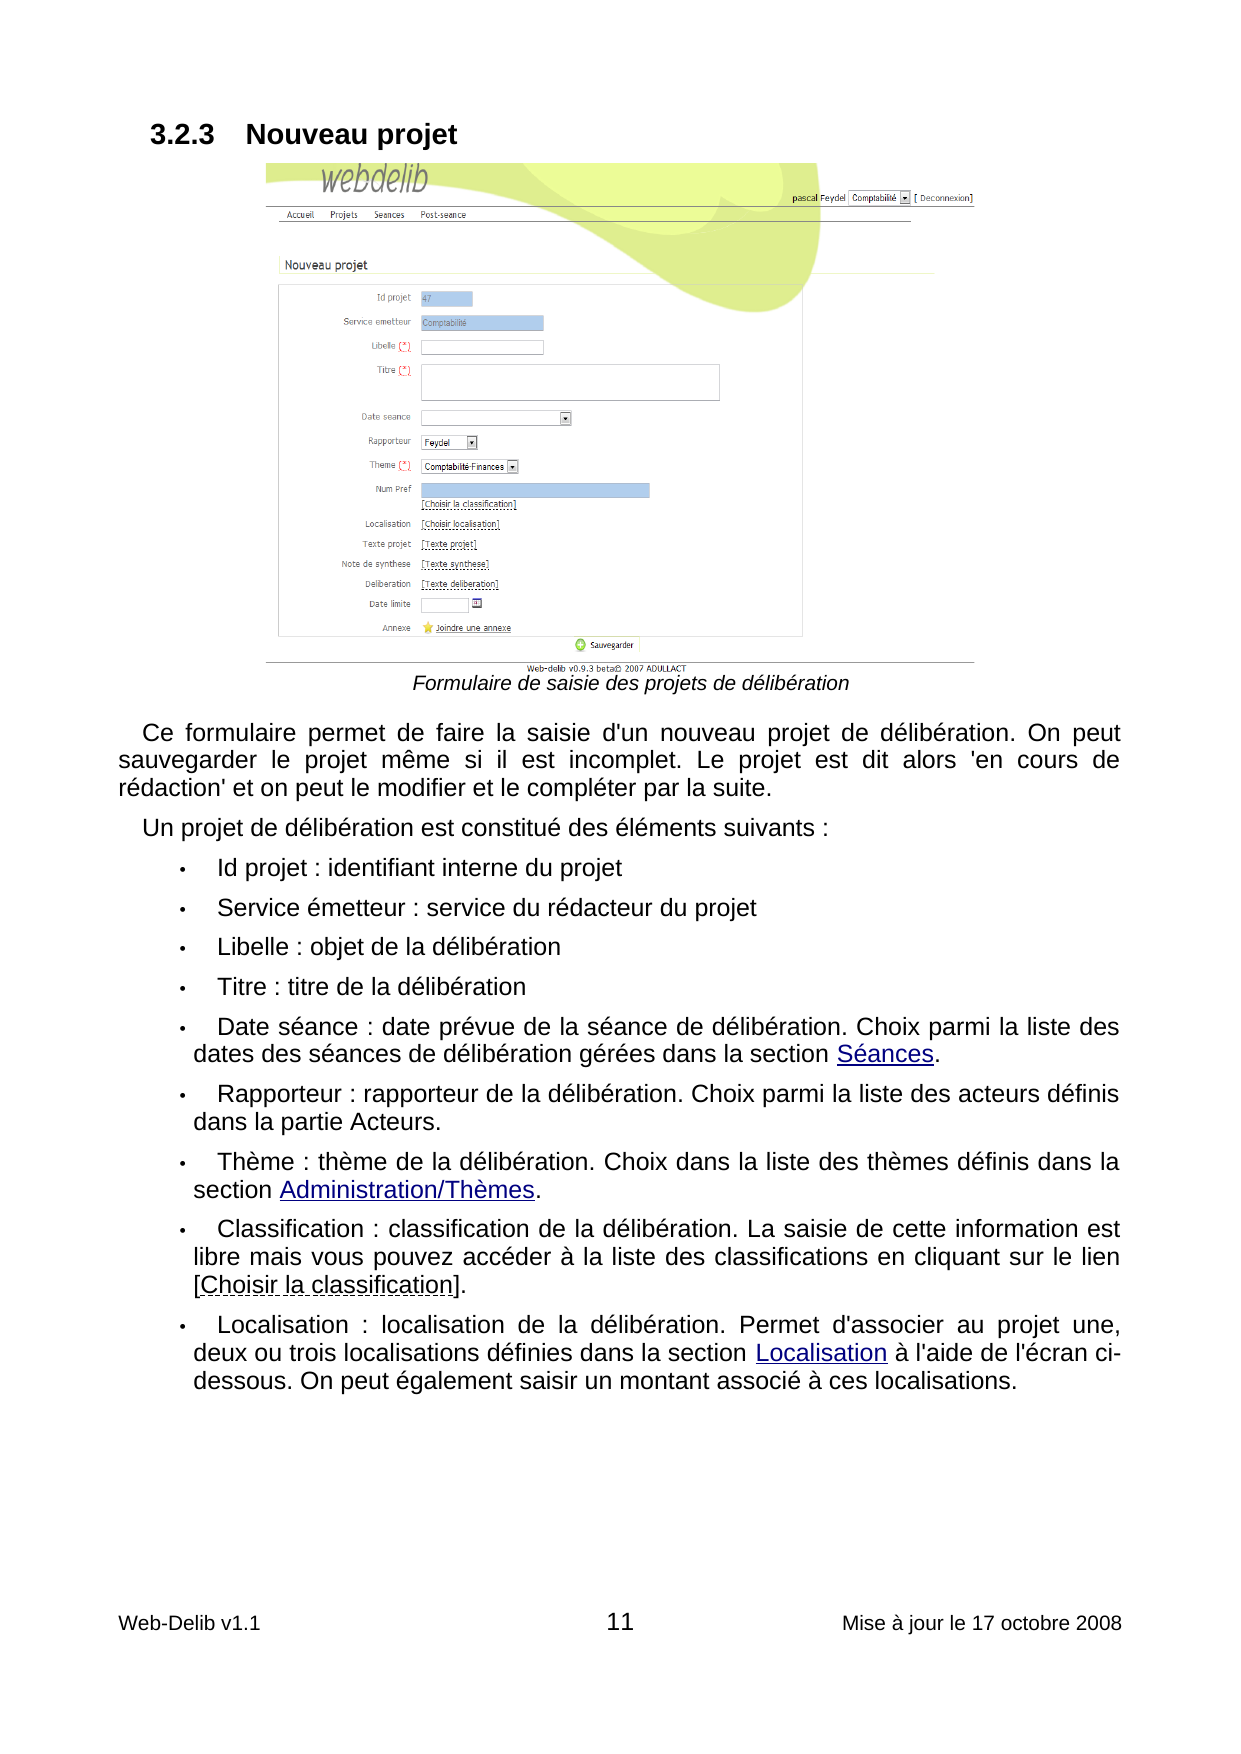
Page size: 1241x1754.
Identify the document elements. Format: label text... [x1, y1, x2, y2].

list Date séance : date prévue de la séance de délibération. Choix parmi la liste des dates des séances de délibération gérées dans la section Séances. [156, 1012, 1122, 1068]
list Localisation : localisation de la délibération. Permet d'associer au projet une, deux ou trois localisations définies dans la section Localisation à l'aide de l'écran ci-dessous. On peut également saisir un montant associé à ces localisations. [156, 1311, 1122, 1394]
list Classification : classification de la délibération. La saisie de cette information est libre mais vous pouvez accéder à la liste des classifications en cliquant sur le lien [Choisir la classification]. [156, 1215, 1122, 1299]
text Un projet de délibération est constitué des éléments suivants : [118, 814, 1122, 842]
list Service émetteur : service du rédacteur du projet [156, 893, 1122, 921]
list Id projet : identifiant interne du projet [156, 854, 1122, 882]
list Titre : titre de la délibération [156, 973, 1122, 1001]
list Rapporteur : rapporteur de la délibération. Choix parmi la liste des acteurs définis dans la partie Acteurs. [156, 1080, 1122, 1136]
text Formulaire de saisie des projets de délibération [118, 672, 1122, 695]
subtitle Nouveau projet [118, 118, 1122, 151]
list Libelle : objet de la délibération [156, 933, 1122, 961]
list Thème : thème de la délibération. Choix dans la liste des thèmes définis dans la section Administration/Thèmes. [156, 1148, 1122, 1203]
text Ce formulaire permet de faire la saisie d'un nouveau projet de délibération. On peut sauvegarder le projet même si il est incomplet. Le projet est dit alors 'en cours de rédaction' et on peut le modifier et le compléter par la suite. [118, 718, 1122, 802]
picture [265, 163, 975, 672]
